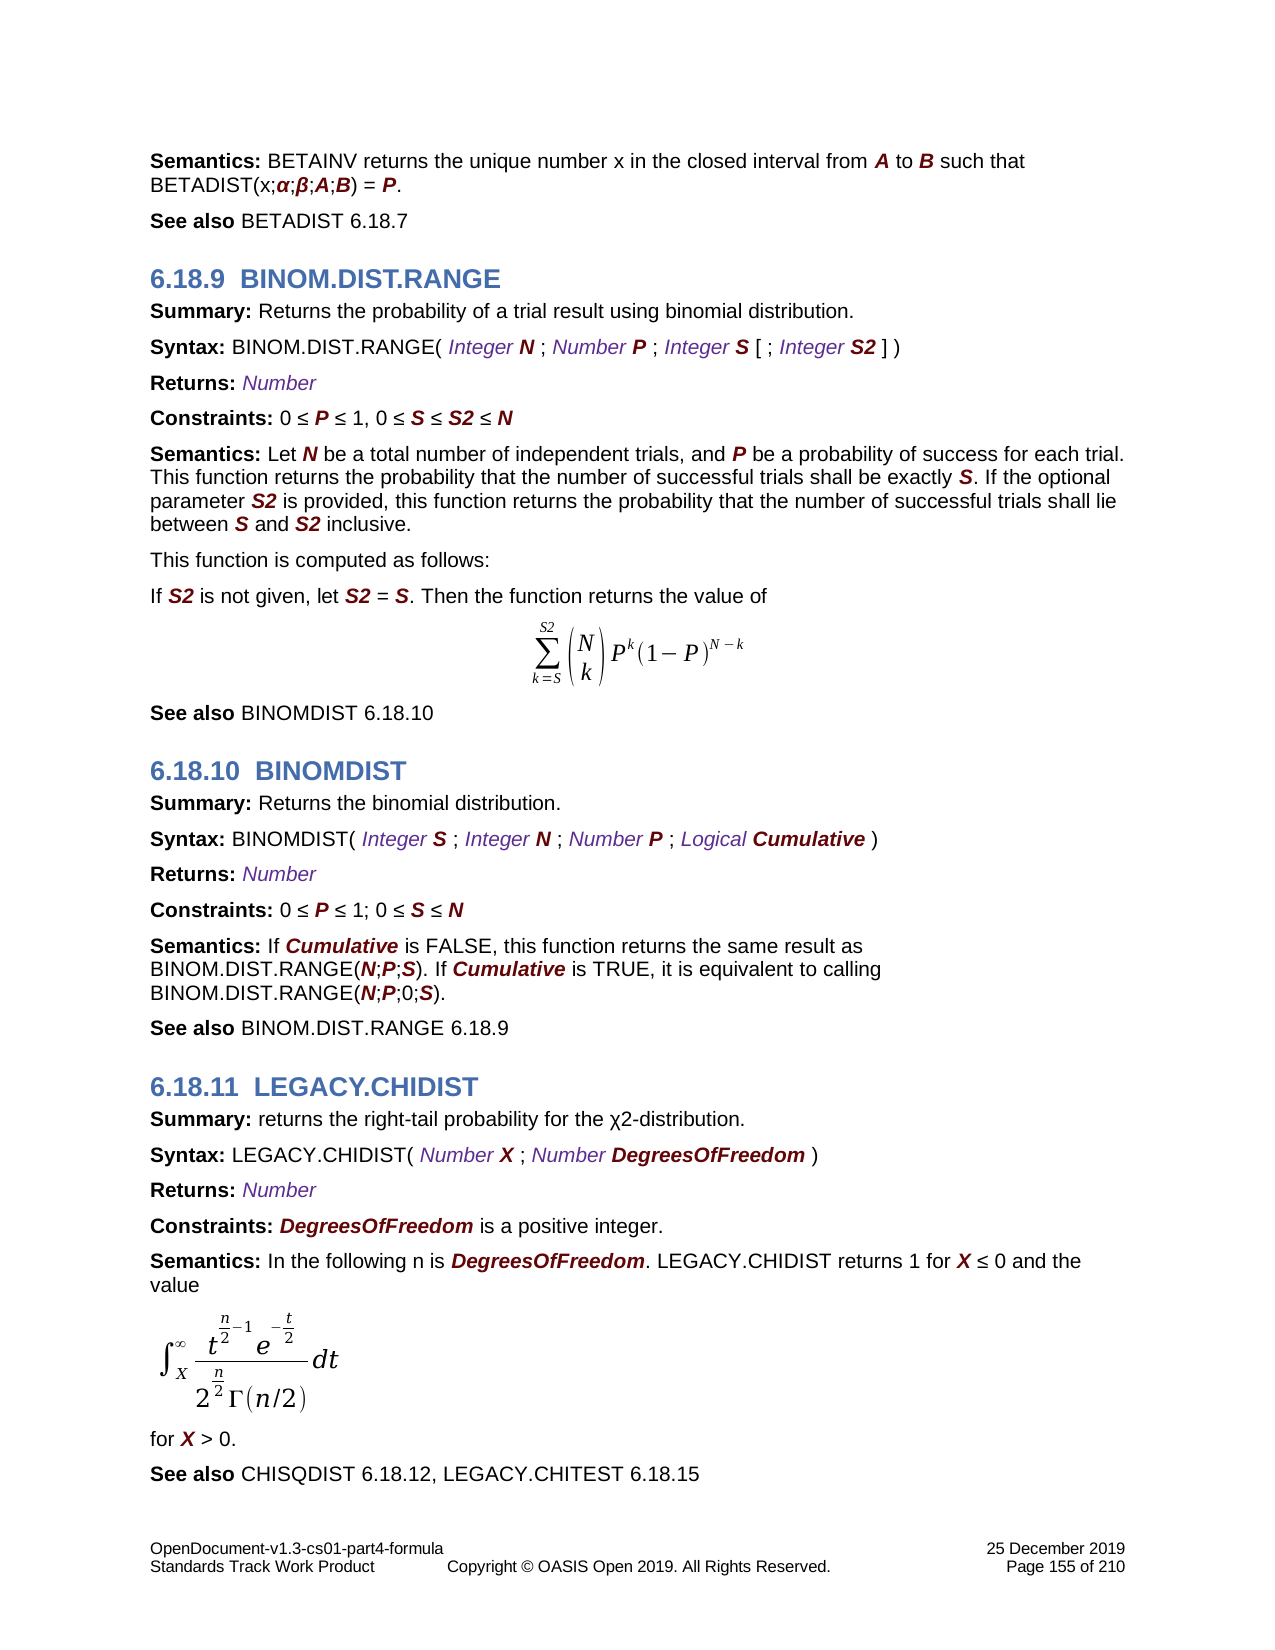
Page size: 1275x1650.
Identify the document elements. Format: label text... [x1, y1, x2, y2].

text See also CHISQDIST 6.18.12, LEGACY.CHITEST 6.18.15 [150, 1463, 1125, 1486]
subtitle LEGACY.CHIDIST [150, 1071, 1125, 1101]
text for X > 0. [150, 1427, 1125, 1451]
text Returns: Number [150, 1179, 1125, 1202]
text Constraints: 0 ≤ P ≤ 1, 0 ≤ S ≤ S2 ≤ N [150, 407, 1125, 430]
text Syntax: BINOMDIST( Integer S ; Integer N ; Number P ; Logical Cumulative ) [150, 827, 1125, 851]
text Syntax: BINOM.DIST.RANGE( Integer N ; Number P ; Integer S [ ; Integer S2 ] ) [150, 335, 1125, 359]
text Summary: Returns the probability of a trial result using binomial distribution. [150, 300, 1125, 323]
text Summary: Returns the binomial distribution. [150, 792, 1125, 815]
text Semantics: In the following n is DegreesOfFreedom. LEGACY.CHIDIST returns 1 for X ≤ 0 and the value [150, 1250, 1125, 1297]
text See also BETADIST 6.18.7 [150, 209, 1125, 233]
text See also BINOM.DIST.RANGE 6.18.9 [150, 1017, 1125, 1040]
subtitle BINOMDIST [150, 756, 1125, 786]
text Returns: Number [150, 863, 1125, 886]
text See also BINOMDIST 6.18.10 [150, 701, 1125, 724]
text Semantics: If Cumulative is FALSE, this function returns the same result as BINOM.DIST.RANGE(N;P;S). If Cumulative is TRUE, it is equivalent to calling BINOM.DIST.RANGE(N;P;0;S). [150, 934, 1125, 1005]
text If S2 is not given, let S2 = S. Then the function returns the value of [150, 584, 1125, 608]
text Returns: Number [150, 371, 1125, 394]
text Semantics: Let N be a total number of independent trials, and P be a probability of success for each trial. This function returns the probability that the number of successful trials shall be exactly S. If the optional parameter S2 is provided, this function returns the probability that the number of successful trials shall lie between S and S2 inclusive. [150, 442, 1125, 536]
text Syntax: LEGACY.CHIDIST( Number X ; Number DegreesOfFreedom ) [150, 1143, 1125, 1167]
subtitle BINOM.DIST.RANGE [150, 264, 1125, 294]
text Constraints: DegreesOfFreedom is a positive integer. [150, 1214, 1125, 1238]
text This function is computed as follows: [150, 548, 1125, 572]
text Constraints: 0 ≤ P ≤ 1; 0 ≤ S ≤ N [150, 898, 1125, 922]
text Semantics: BETAINV returns the unique number x in the closed interval from A to B such that BETADIST(x;α;β;A;B) = P. [150, 150, 1125, 197]
text Summary: returns the right-tail probability for the χ2-distribution. [150, 1107, 1125, 1131]
